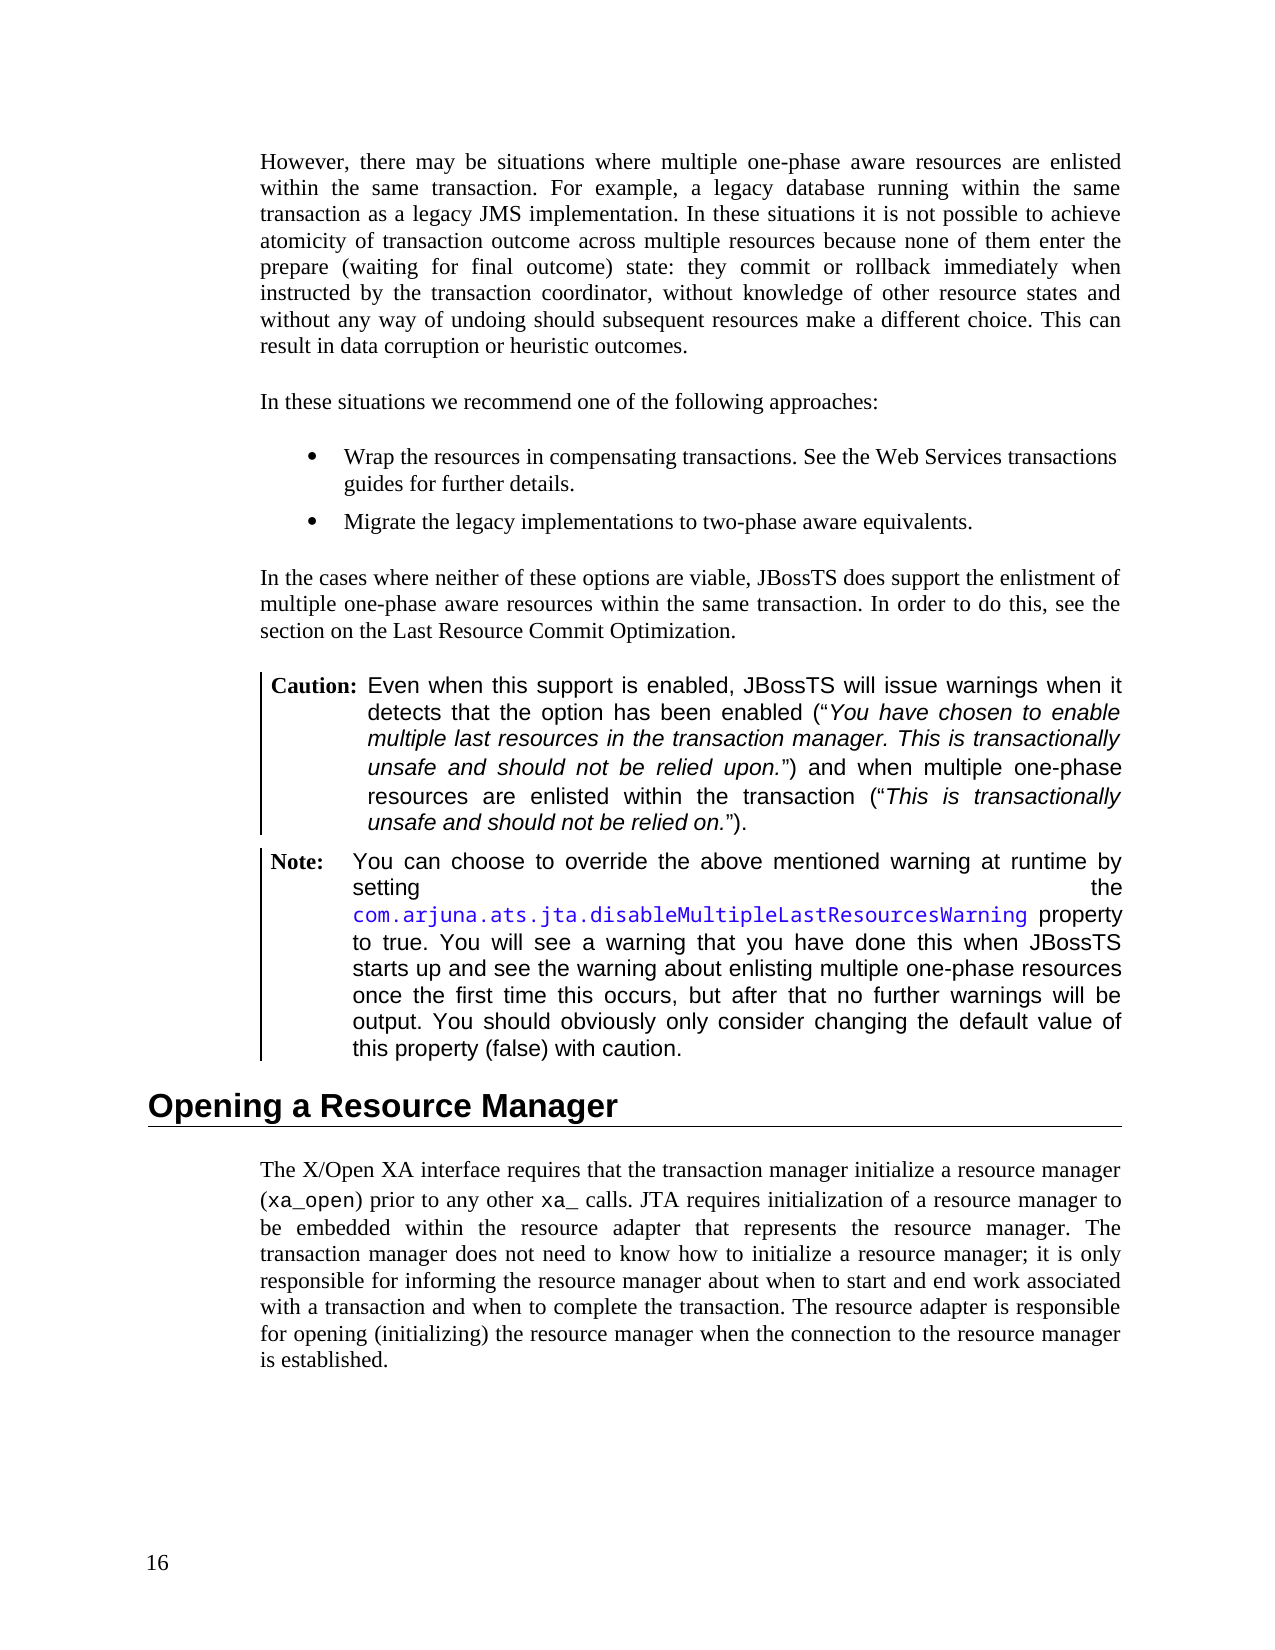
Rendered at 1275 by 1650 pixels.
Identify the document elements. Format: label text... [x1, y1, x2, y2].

list Wrap the resources in compensating transactions. See the Web Services transactions guides for further details. [308, 443, 1122, 496]
text The X/Open XA interface requires that the transaction manager initialize a resource manager (xa_open) prior to any other xa_ calls. JTA requires initialization of a resource manager to be embedded within the resource adapter that represents the resource manager. The transaction manager does not need to know how to initialize a resource manager; it is only responsible for informing the resource manager about when to start and end work associated with a transaction and when to complete the transaction. The resource adapter is responsible for opening (initializing) the resource manager when the connection to the resource manager is established. [260, 1157, 1122, 1372]
list Even when this support is enabled, JBossTS will issue warnings when it detects that the option has been enabled (“You have chosen to enable multiple last resources in the transaction manager. This is transactionally unsafe and should not be relied upon.”) and when multiple one-phase resources are enlisted within the transaction (“This is transactionally unsafe and should not be relied on.”). [262, 672, 1122, 835]
text In the cases where neither of these options are viable, JBossTS does support the enlistment of multiple one-phase aware resources within the same transaction. In order to do this, see the section on the Last Resource Commit Optimization. [260, 564, 1122, 643]
subtitle Opening a Resource Manager [148, 1086, 1122, 1126]
text However, there may be situations where multiple one-phase aware resources are enlisted within the same transaction. For example, a legacy database running within the same transaction as a legacy JMS implementation. In these situations it is not possible to achieve atomicity of transaction outcome across multiple resources because none of them enter the prepare (waiting for final outcome) state: they commit or rollback immediately when instructed by the transaction coordinator, without knowledge of other resource states and without any way of undoing should subsequent resources make a different choice. This can result in data corruption or heuristic outcomes. [260, 148, 1122, 358]
list Migrate the legacy implementations to two-phase aware equivalents. [308, 508, 1122, 535]
list You can choose to override the above mentioned warning at runtime by setting the com.arjuna.ats.jta.disableMultipleLastResourcesWarning property to true. You will see a warning that you have done this when JBossTS starts up and see the warning about enlisting multiple one-phase resources once the first time this occurs, but after that no further warnings will be output. You should obviously only consider changing the default value of this property (false) with caution. [262, 848, 1122, 1061]
text In these situations we recommend one of the following approaches: [260, 388, 1122, 414]
